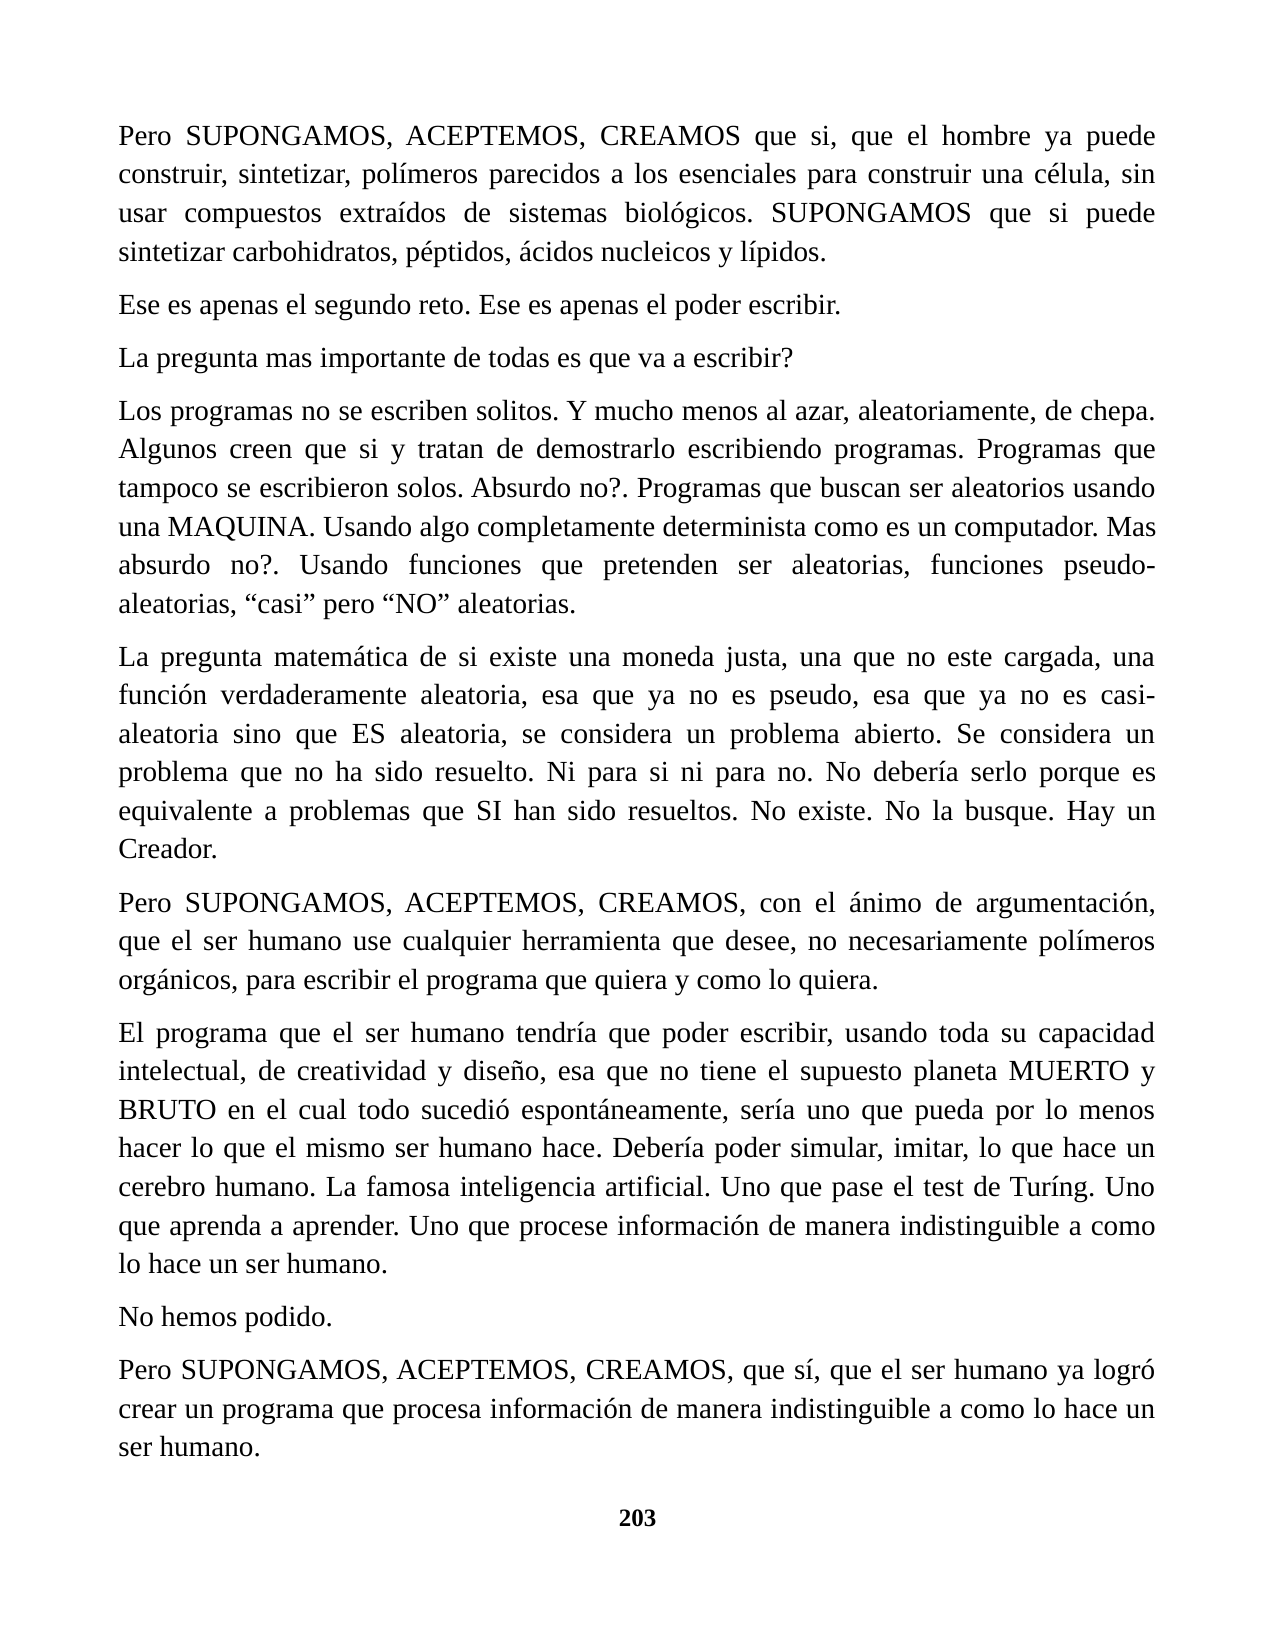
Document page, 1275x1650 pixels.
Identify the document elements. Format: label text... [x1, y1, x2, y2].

text El programa que el ser humano tendría que poder escribir, usando toda su capacidad intelectual, de creatividad y diseño, esa que no tiene el supuesto planeta MUERTO y BRUTO en el cual todo sucedió espontáneamente, sería uno que pueda por lo menos hacer lo que el mismo ser humano hace. Debería poder simular, imitar, lo que hace un cerebro humano. La famosa inteligencia artificial. Uno que pase el test de Turíng. Uno que aprenda a aprender. Uno que procese información de manera indistinguible a como lo hace un ser humano. [118, 1015, 1157, 1280]
text La pregunta mas importante de todas es que va a escribir? [118, 340, 1157, 373]
text Los programas no se escriben solitos. Y mucho menos al azar, aleatoriamente, de chepa. Algunos creen que si y tratan de demostrarlo escribiendo programas. Programas que tampoco se escribieron solos. Absurdo no?. Programas que buscan ser aleatorios usando una MAQUINA. Usando algo completamente determinista como es un computador. Mas absurdo no?. Usando funciones que pretenden ser aleatorias, funciones pseudo-aleatorias, “casi” pero “NO” aleatorias. [118, 393, 1157, 619]
text La pregunta matemática de si existe una moneda justa, una que no este cargada, una función verdaderamente aleatoria, esa que ya no es pseudo, esa que ya no es casi-aleatoria sino que ES aleatoria, se considera un problema abierto. Se considera un problema que no ha sido resuelto. Ni para si ni para no. No debería serlo porque es equivalente a problemas que SI han sido resueltos. No existe. No la busque. Hay un Creador. [118, 639, 1157, 865]
text Pero SUPONGAMOS, ACEPTEMOS, CREAMOS, que sí, que el ser humano ya logró crear un programa que procesa información de manera indistinguible a como lo hace un ser humano. [118, 1352, 1157, 1463]
text Pero SUPONGAMOS, ACEPTEMOS, CREAMOS que si, que el hombre ya puede construir, sintetizar, polímeros parecidos a los esenciales para construir una célula, sin usar compuestos extraídos de sistemas biológicos. SUPONGAMOS que si puede sintetizar carbohidratos, péptidos, ácidos nucleicos y lípidos. [118, 118, 1157, 267]
text No hemos podido. [118, 1299, 1157, 1333]
text Ese es apenas el segundo reto. Ese es apenas el poder escribir. [118, 287, 1157, 320]
text Pero SUPONGAMOS, ACEPTEMOS, CREAMOS, con el ánimo de argumentación, que el ser humano use cualquier herramienta que desee, no necesariamente polímeros orgánicos, para escribir el programa que quiera y como lo quiera. [118, 885, 1157, 995]
